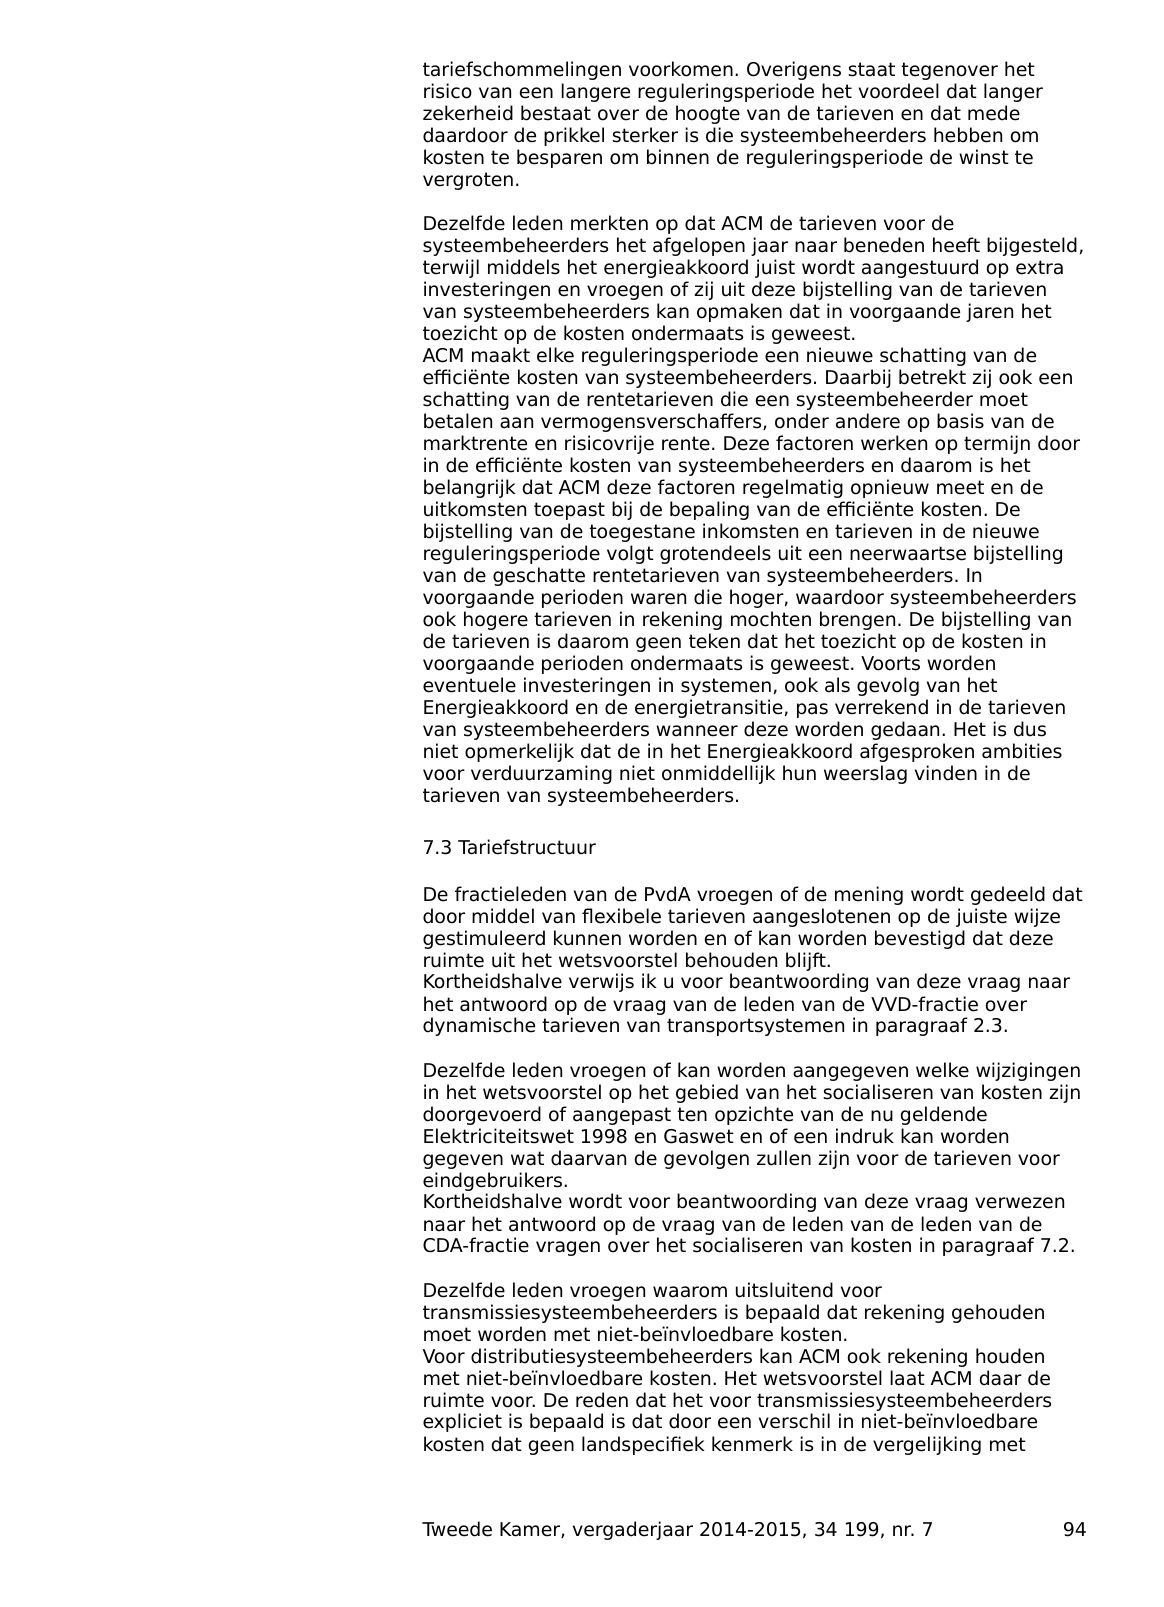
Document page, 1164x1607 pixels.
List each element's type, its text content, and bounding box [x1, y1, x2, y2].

text Voor distributiesysteembeheerders kan ACM ook rekening houden met niet-beïnvloedbare kosten. Het wetsvoorstel laat ACM daar de ruimte voor. De reden dat het voor transmissiesysteembeheerders expliciet is bepaald is dat door een verschil in niet-beïnvloedbare kosten dat geen landspecifiek kenmerk is in de vergelijking met [422, 1346, 1087, 1455]
text Dezelfde leden vroegen of kan worden aangegeven welke wijzigingen in het wetsvoorstel op het gebied van het socialiseren van kosten zijn doorgevoerd of aangepast ten opzichte van de nu geldende Elektriciteitswet 1998 en Gaswet en of een indruk kan worden gegeven wat daarvan de gevolgen zullen zijn voor de tarieven voor eindgebruikers. [422, 1059, 1087, 1191]
text Dezelfde leden vroegen waarom uitsluitend voor transmissiesysteembeheerders is bepaald dat rekening gehouden moet worden met niet-beïnvloedbare kosten. [422, 1279, 1087, 1346]
text Kortheidshalve wordt voor beantwoording van deze vraag verwezen naar het antwoord op de vraag van de leden van de leden van de CDA-fractie vragen over het socialiseren van kosten in paragraaf 7.2. [422, 1191, 1087, 1257]
text tariefschommelingen voorkomen. Overigens staat tegenover het risico van een langere reguleringsperiode het voordeel dat langer zekerheid bestaat over de hoogte van de tarieven en dat mede daardoor de prikkel sterker is die systeembeheerders hebben om kosten te besparen om binnen de reguleringsperiode de winst te vergroten. [422, 59, 1087, 191]
text Dezelfde leden merkten op dat ACM de tarieven voor de systeembeheerders het afgelopen jaar naar beneden heeft bijgesteld, terwijl middels het energieakkoord juist wordt aangestuurd op extra investeringen en vroegen of zij uit deze bijstelling van de tarieven van systeembeheerders kan opmaken dat in voorgaande jaren het toezicht op de kosten ondermaats is geweest. [422, 213, 1087, 345]
subtitle 7.3 Tariefstructuur [422, 837, 1087, 858]
text Kortheidshalve verwijs ik u voor beantwoording van deze vraag naar het antwoord op de vraag van de leden van de VVD-fractie over dynamische tarieven van transportsystemen in paragraaf 2.3. [422, 971, 1087, 1037]
text De fractieleden van de PvdA vroegen of de mening wordt gedeeld dat door middel van flexibele tarieven aangeslotenen op de juiste wijze gestimuleerd kunnen worden en of kan worden bevestigd dat deze ruimte uit het wetsvoorstel behouden blijft. [422, 883, 1087, 971]
text ACM maakt elke reguleringsperiode een nieuwe schatting van de efficiënte kosten van systeembeheerders. Daarbij betrekt zij ook een schatting van de rentetarieven die een systeembeheerder moet betalen aan vermogensverschaffers, onder andere op basis van de marktrente en risicovrije rente. Deze factoren werken op termijn door in de efficiënte kosten van systeembeheerders en daarom is het belangrijk dat ACM deze factoren regelmatig opnieuw meet en de uitkomsten toepast bij de bepaling van de efficiënte kosten. De bijstelling van de toegestane inkomsten en tarieven in de nieuwe reguleringsperiode volgt grotendeels uit een neerwaartse bijstelling van de geschatte rentetarieven van systeembeheerders. In voorgaande perioden waren die hoger, waardoor systeembeheerders ook hogere tarieven in rekening mochten brengen. De bijstelling van de tarieven is daarom geen teken dat het toezicht op de kosten in voorgaande perioden ondermaats is geweest. Voorts worden eventuele investeringen in systemen, ook als gevolg van het Energieakkoord en de energietransitie, pas verrekend in de tarieven van systeembeheerders wanneer deze worden gedaan. Het is dus niet opmerkelijk dat de in het Energieakkoord afgesproken ambities voor verduurzaming niet onmiddellijk hun weerslag vinden in de tarieven van systeembeheerders. [422, 345, 1087, 807]
